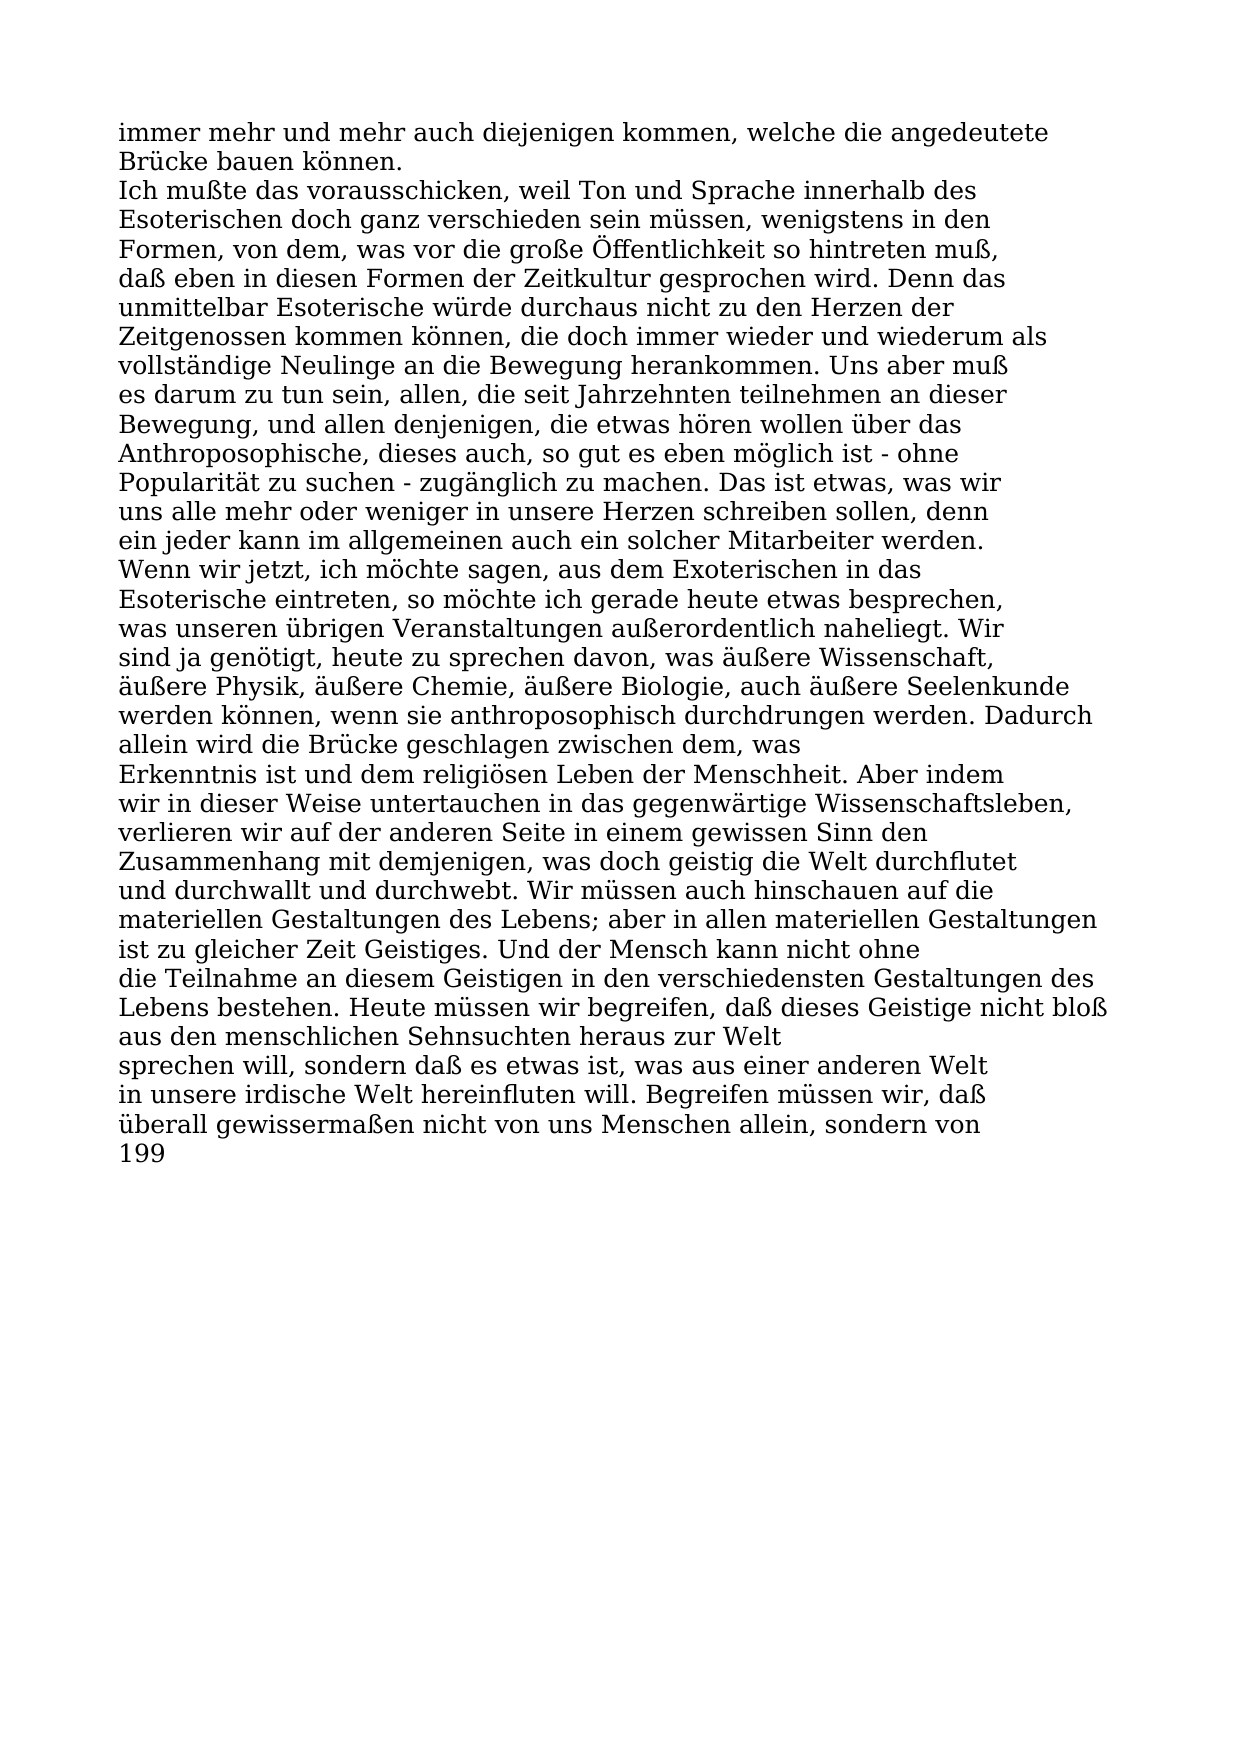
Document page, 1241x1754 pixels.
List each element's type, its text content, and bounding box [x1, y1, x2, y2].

text was unseren übrigen Veranstaltungen außerordentlich naheliegt. Wir [118, 614, 1122, 643]
text und durchwallt und durchwebt. Wir müssen auch hinschauen auf die [118, 876, 1122, 906]
text Formen, von dem, was vor die große Öffentlichkeit so hintreten muß, [118, 235, 1122, 264]
text wir in dieser Weise untertauchen in das gegenwärtige Wissenschaftsleben, verlieren wir auf der anderen Seite in einem gewissen Sinn den [118, 789, 1122, 847]
text Wenn wir jetzt, ich möchte sagen, aus dem Exoterischen in das [118, 556, 1122, 585]
text 199 [118, 1139, 1122, 1168]
text Anthroposophische, dieses auch, so gut es eben möglich ist - ohne [118, 439, 1122, 468]
text die Teilnahme an diesem Geistigen in den verschiedensten Gestaltungen des Lebens bestehen. Heute müssen wir begreifen, daß dieses Geistige nicht bloß aus den menschlichen Sehnsuchten heraus zur Welt [118, 964, 1122, 1051]
text unmittelbar Esoterische würde durchaus nicht zu den Herzen der Zeitgenossen kommen können, die doch immer wieder und wiederum als [118, 293, 1122, 351]
text in unsere irdische Welt hereinfluten will. Begreifen müssen wir, daß [118, 1081, 1122, 1110]
text sprechen will, sondern daß es etwas ist, was aus einer anderen Welt [118, 1051, 1122, 1081]
text sind ja genötigt, heute zu sprechen davon, was äußere Wissenschaft, [118, 643, 1122, 672]
text uns alle mehr oder weniger in unsere Herzen schreiben sollen, denn [118, 497, 1122, 526]
text Popularität zu suchen - zugänglich zu machen. Das ist etwas, was wir [118, 468, 1122, 497]
text Esoterischen doch ganz verschieden sein müssen, wenigstens in den [118, 206, 1122, 235]
text immer mehr und mehr auch diejenigen kommen, welche die angedeutete Brücke bauen können. [118, 118, 1122, 176]
text ein jeder kann im allgemeinen auch ein solcher Mitarbeiter werden. [118, 526, 1122, 556]
text Bewegung, und allen denjenigen, die etwas hören wollen über das [118, 410, 1122, 439]
text äußere Physik, äußere Chemie, äußere Biologie, auch äußere Seelenkunde werden können, wenn sie anthroposophisch durchdrungen werden. Dadurch allein wird die Brücke geschlagen zwischen dem, was [118, 672, 1122, 760]
text überall gewissermaßen nicht von uns Menschen allein, sondern von [118, 1110, 1122, 1139]
text Esoterische eintreten, so möchte ich gerade heute etwas besprechen, [118, 585, 1122, 614]
text materiellen Gestaltungen des Lebens; aber in allen materiellen Gestaltungen ist zu gleicher Zeit Geistiges. Und der Mensch kann nicht ohne [118, 906, 1122, 964]
text Ich mußte das vorausschicken, weil Ton und Sprache innerhalb des [118, 176, 1122, 206]
text Zusammenhang mit demjenigen, was doch geistig die Welt durchflutet [118, 847, 1122, 876]
text vollständige Neulinge an die Bewegung herankommen. Uns aber muß [118, 351, 1122, 381]
text Erkenntnis ist und dem religiösen Leben der Menschheit. Aber indem [118, 760, 1122, 789]
text es darum zu tun sein, allen, die seit Jahrzehnten teilnehmen an dieser [118, 381, 1122, 410]
text daß eben in diesen Formen der Zeitkultur gesprochen wird. Denn das [118, 264, 1122, 293]
